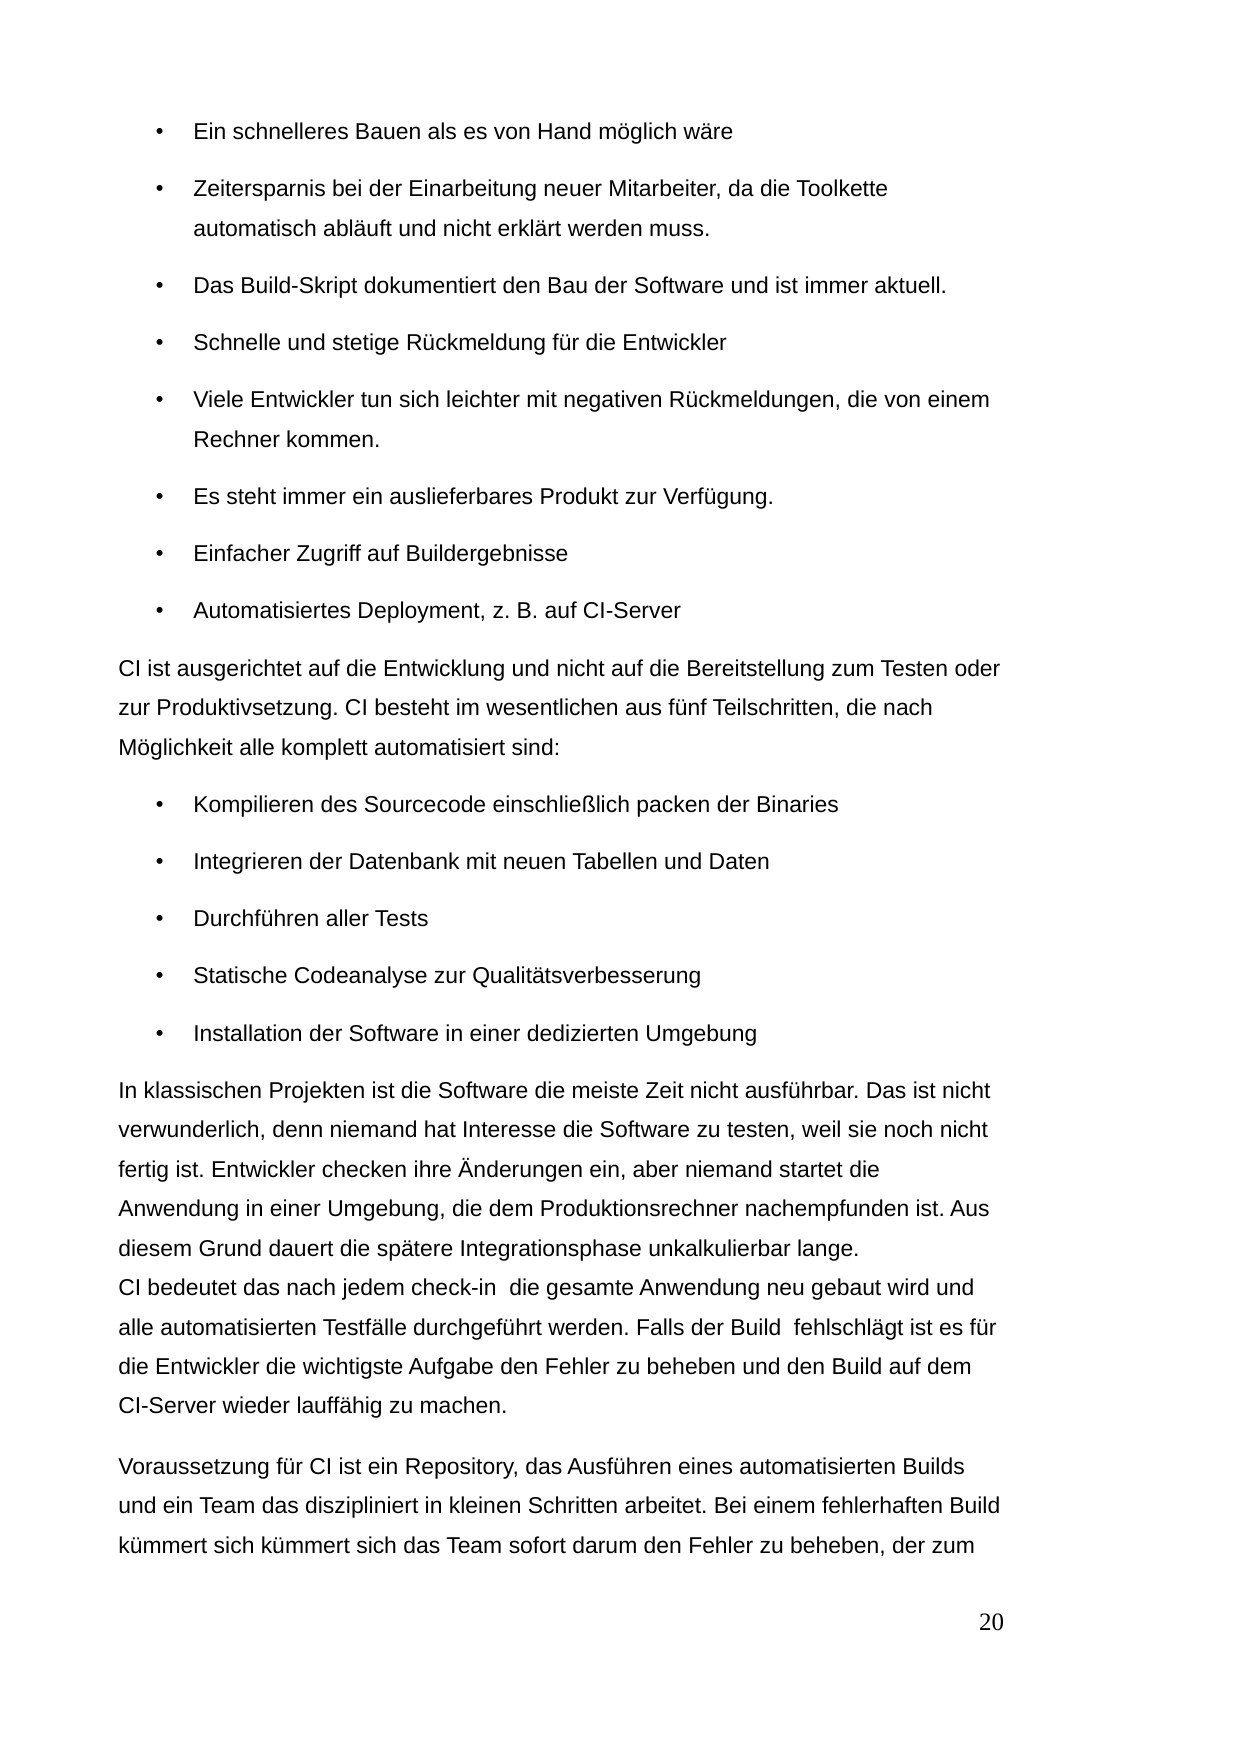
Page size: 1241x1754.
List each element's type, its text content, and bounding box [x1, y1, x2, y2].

text CI ist ausgerichtet auf die Entwicklung und nicht auf die Bereitstellung zum Testen oder zur Produktivsetzung. CI besteht im wesentlichen aus fünf Teilschritten, die nach Möglichkeit alle komplett automatisiert sind: [118, 654, 1004, 760]
list Ein schnelleres Bauen als es von Hand möglich wäre [156, 118, 1004, 144]
list Automatisiertes Deployment, z. B. auf CI-Server [156, 597, 1004, 624]
list Schnelle und stetige Rückmeldung für die Entwickler [156, 329, 1004, 356]
list Durchführen aller Tests [156, 905, 1004, 931]
list Es steht immer ein auslieferbares Produkt zur Verfügung. [156, 483, 1004, 509]
list Kompilieren des Sourcecode einschließlich packen der Binaries [156, 791, 1004, 817]
list Einfacher Zugriff auf Buildergebnisse [156, 540, 1004, 567]
list Installation der Software in einer dedizierten Umgebung [156, 1019, 1004, 1046]
list Viele Entwickler tun sich leichter mit negativen Rückmeldungen, die von einem Rechner kommen. [156, 386, 1004, 452]
text Voraussetzung für CI ist ein Repository, das Ausführen eines automatisierten Builds und ein Team das diszipliniert in kleinen Schritten arbeitet. Bei einem fehlerhaften Build kümmert sich kümmert sich das Team sofort darum den Fehler zu beheben, der zum [118, 1453, 1004, 1558]
list Zeitersparnis bei der Einarbeitung neuer Mitarbeiter, da die Toolkette automatisch abläuft und nicht erklärt werden muss. [156, 175, 1004, 241]
list Das Build-Skript dokumentiert den Bau der Software und ist immer aktuell. [156, 272, 1004, 298]
text CI bedeutet das nach jedem check-in die gesamte Anwendung neu gebaut wird und alle automatisierten Testfälle durchgeführt werden. Falls der Build fehlschlägt ist es für die Entwickler die wichtigste Aufgabe den Fehler zu beheben und den Build auf dem CI-Server wieder lauffähig zu machen. [118, 1274, 1004, 1419]
text In klassischen Projekten ist die Software die meiste Zeit nicht ausführbar. Das ist nicht verwunderlich, denn niemand hat Interesse die Software zu testen, weil sie noch nicht fertig ist. Entwickler checken ihre Änderungen ein, aber niemand startet die Anwendung in einer Umgebung, die dem Produktionsrechner nachempfunden ist. Aus diesem Grund dauert die spätere Integrationsphase unkalkulierbar lange. [118, 1077, 1004, 1261]
list Integrieren der Datenbank mit neuen Tabellen und Daten [156, 848, 1004, 874]
list Statische Codeanalyse zur Qualitätsverbesserung [156, 962, 1004, 989]
